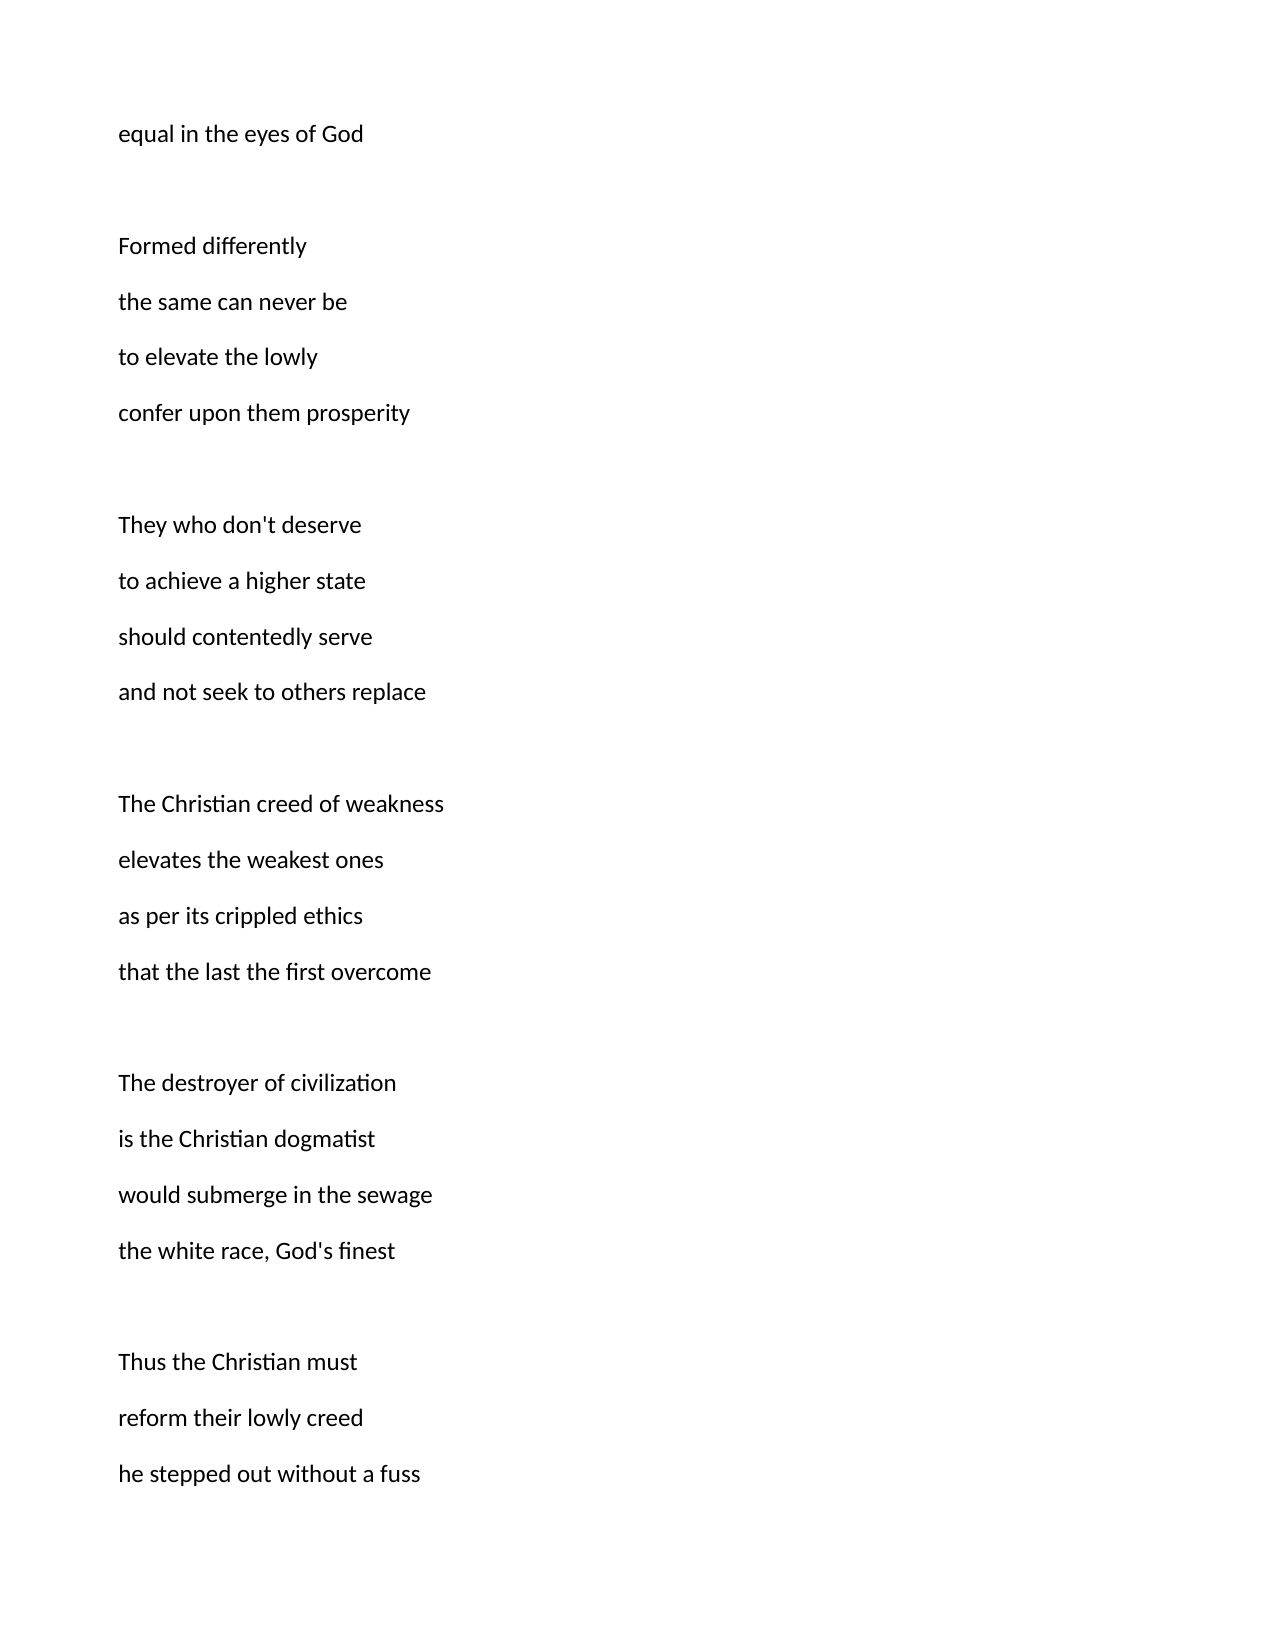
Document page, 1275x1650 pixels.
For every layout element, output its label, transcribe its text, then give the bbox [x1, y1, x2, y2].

text would submerge in the sewage [118, 1179, 1157, 1209]
text the white race, God's finest [118, 1235, 1157, 1265]
text They who don't deserve [118, 509, 1157, 539]
text elevates the weakest ones [118, 844, 1157, 874]
text The Christian creed of weakness [118, 788, 1157, 819]
text should contentedly serve [118, 621, 1157, 651]
text as per its crippled ethics [118, 900, 1157, 930]
text reform their lowly creed [118, 1402, 1157, 1433]
text the same can never be [118, 286, 1157, 316]
text The destroyer of civilization [118, 1067, 1157, 1098]
text is the Christian dogmatist [118, 1123, 1157, 1154]
text to elevate the lowly [118, 341, 1157, 372]
text he stepped out without a fuss [118, 1458, 1157, 1489]
text and not seek to others replace [118, 676, 1157, 707]
text confer upon them prosperity [118, 397, 1157, 428]
text Formed differently [118, 230, 1157, 260]
text Thus the Christian must [118, 1346, 1157, 1377]
text equal in the eyes of God [118, 118, 1157, 149]
text that the last the first overcome [118, 956, 1157, 986]
text to achieve a higher state [118, 565, 1157, 595]
